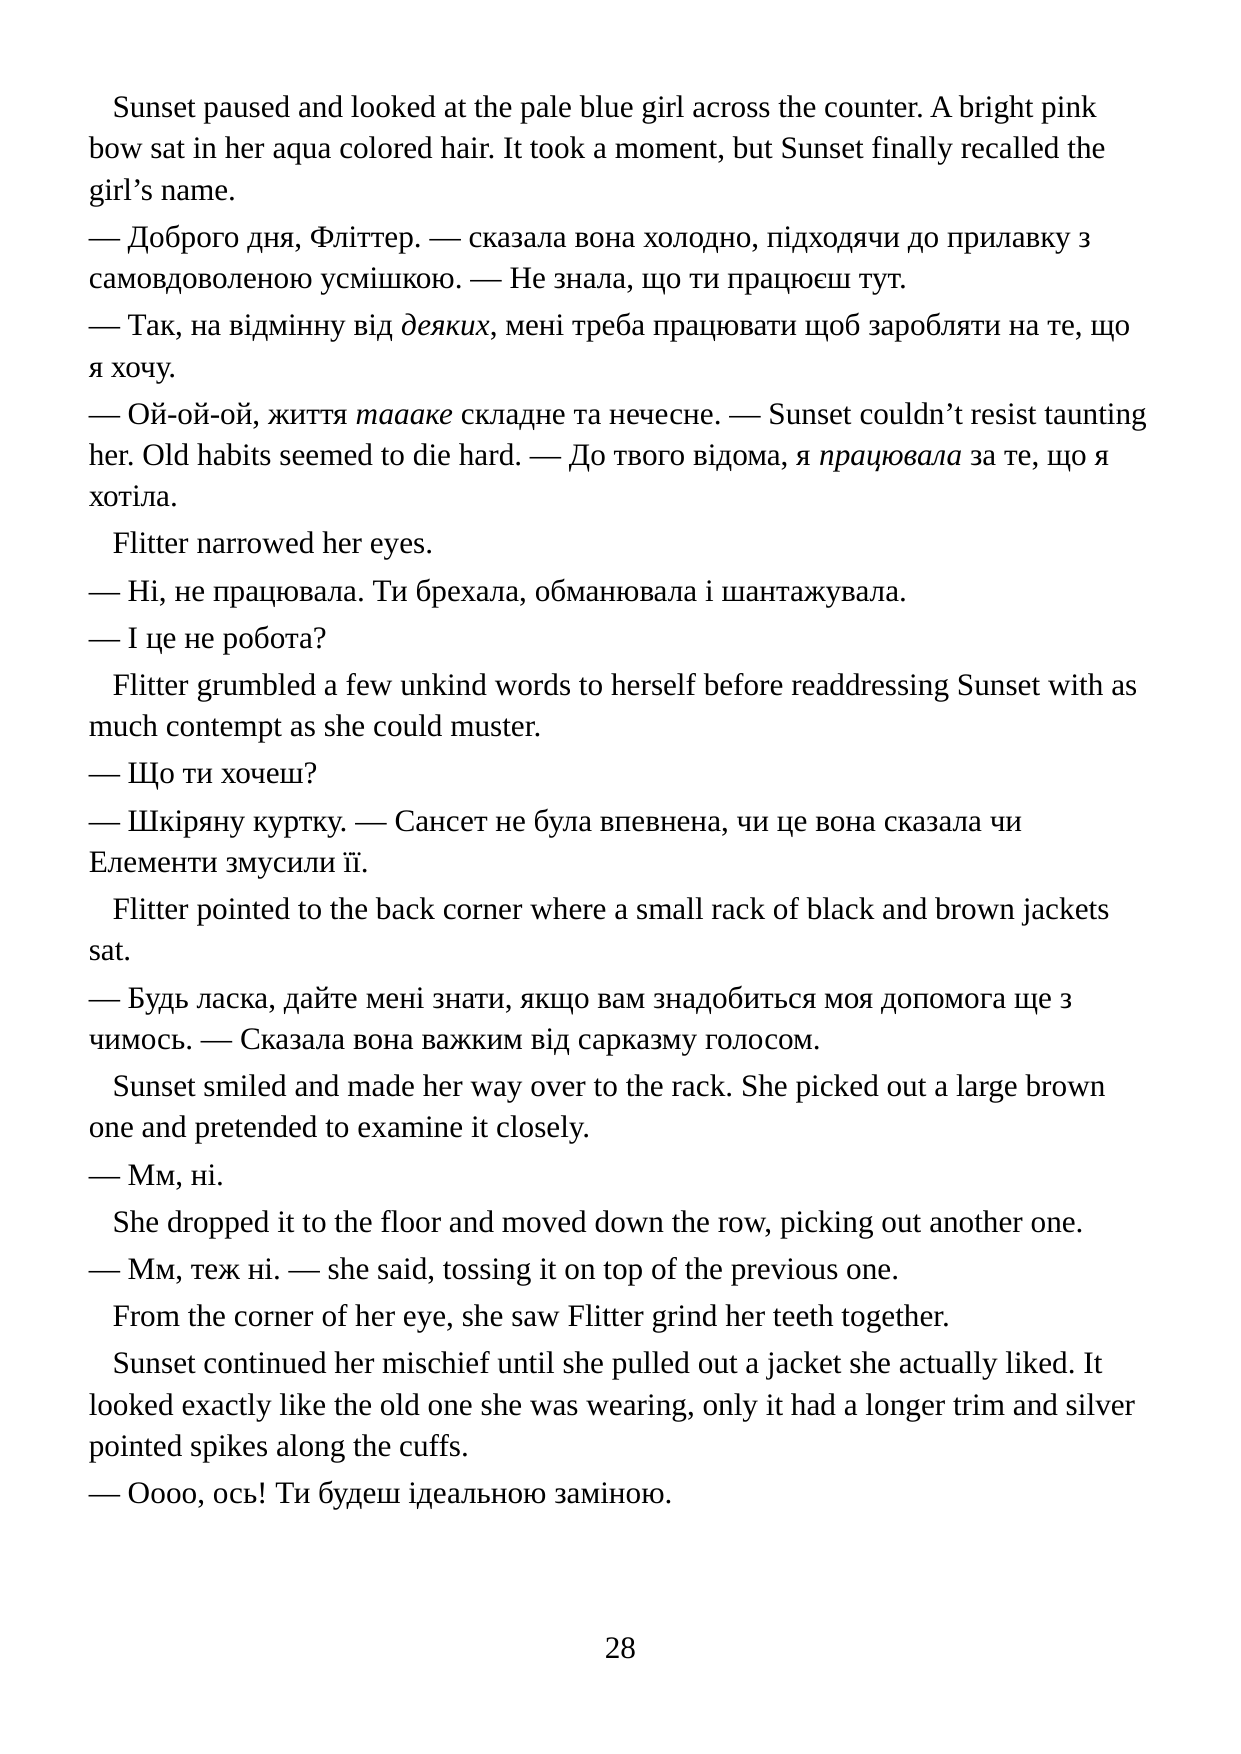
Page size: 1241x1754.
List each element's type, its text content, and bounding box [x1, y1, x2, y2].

text — Ні, не працювала. Ти брехала, обманювала і шантажувала. [88, 572, 1152, 608]
text Sunset paused and looked at the pale blue girl across the counter. A bright pink bow sat in her aqua colored hair. It took a moment, but Sunset finally recalled the girl’s name. [88, 88, 1152, 207]
text — Що ти хочеш? [88, 755, 1152, 791]
text — Будь ласка, дайте мені знати, якщо вам знадобиться моя допомога ще з чимось. — Сказала вона важким від сарказму голосом. [88, 979, 1152, 1056]
text Flitter pointed to the back corner where a small rack of black and brown jackets sat. [88, 890, 1152, 968]
text — Доброго дня, Фліттер. — сказала вона холодно, підходячи до прилавку з самовдоволеною усмішкою. — Не знала, що ти працюєш тут. [88, 218, 1152, 295]
text She dropped it to the floor and moved down the row, picking out another one. [88, 1203, 1152, 1239]
text — І це не робота? [88, 619, 1152, 655]
text Sunset continued her mischief until she pulled out a jacket she actually liked. It looked exactly like the old one she was wearing, only it had a longer trim and silver pointed spikes along the cuffs. [88, 1344, 1152, 1463]
text Sunset smiled and made her way over to the rack. She picked out a large brown one and pretended to examine it closely. [88, 1067, 1152, 1144]
text Flitter grumbled a few unkind words to herself before readdressing Sunset with as much contempt as she could muster. [88, 666, 1152, 743]
text — Так, на відмінну від деяких, мені треба працювати щоб заробляти на те, що я хочу. [88, 307, 1152, 384]
text Flitter narrowed her eyes. [88, 525, 1152, 561]
text — Мм, ні. [88, 1156, 1152, 1192]
text From the corner of her eye, she saw Flitter grind her teeth together. [88, 1297, 1152, 1333]
text — Мм, теж ні. — she said, tossing it on top of the previous one. [88, 1250, 1152, 1286]
text — Оооо, ось! Ти будеш ідеальною заміною. [88, 1474, 1152, 1510]
text — Шкіряну куртку. — Сансет не була впевнена, чи це вона сказала чи Елементи змусили її. [88, 802, 1152, 879]
text — Ой-ой-ой, життя таааке складне та нечесне. — Sunset couldn’t resist taunting her. Old habits seemed to die hard. — До твого відома, я працювала за те, що я хотіла. [88, 395, 1152, 513]
